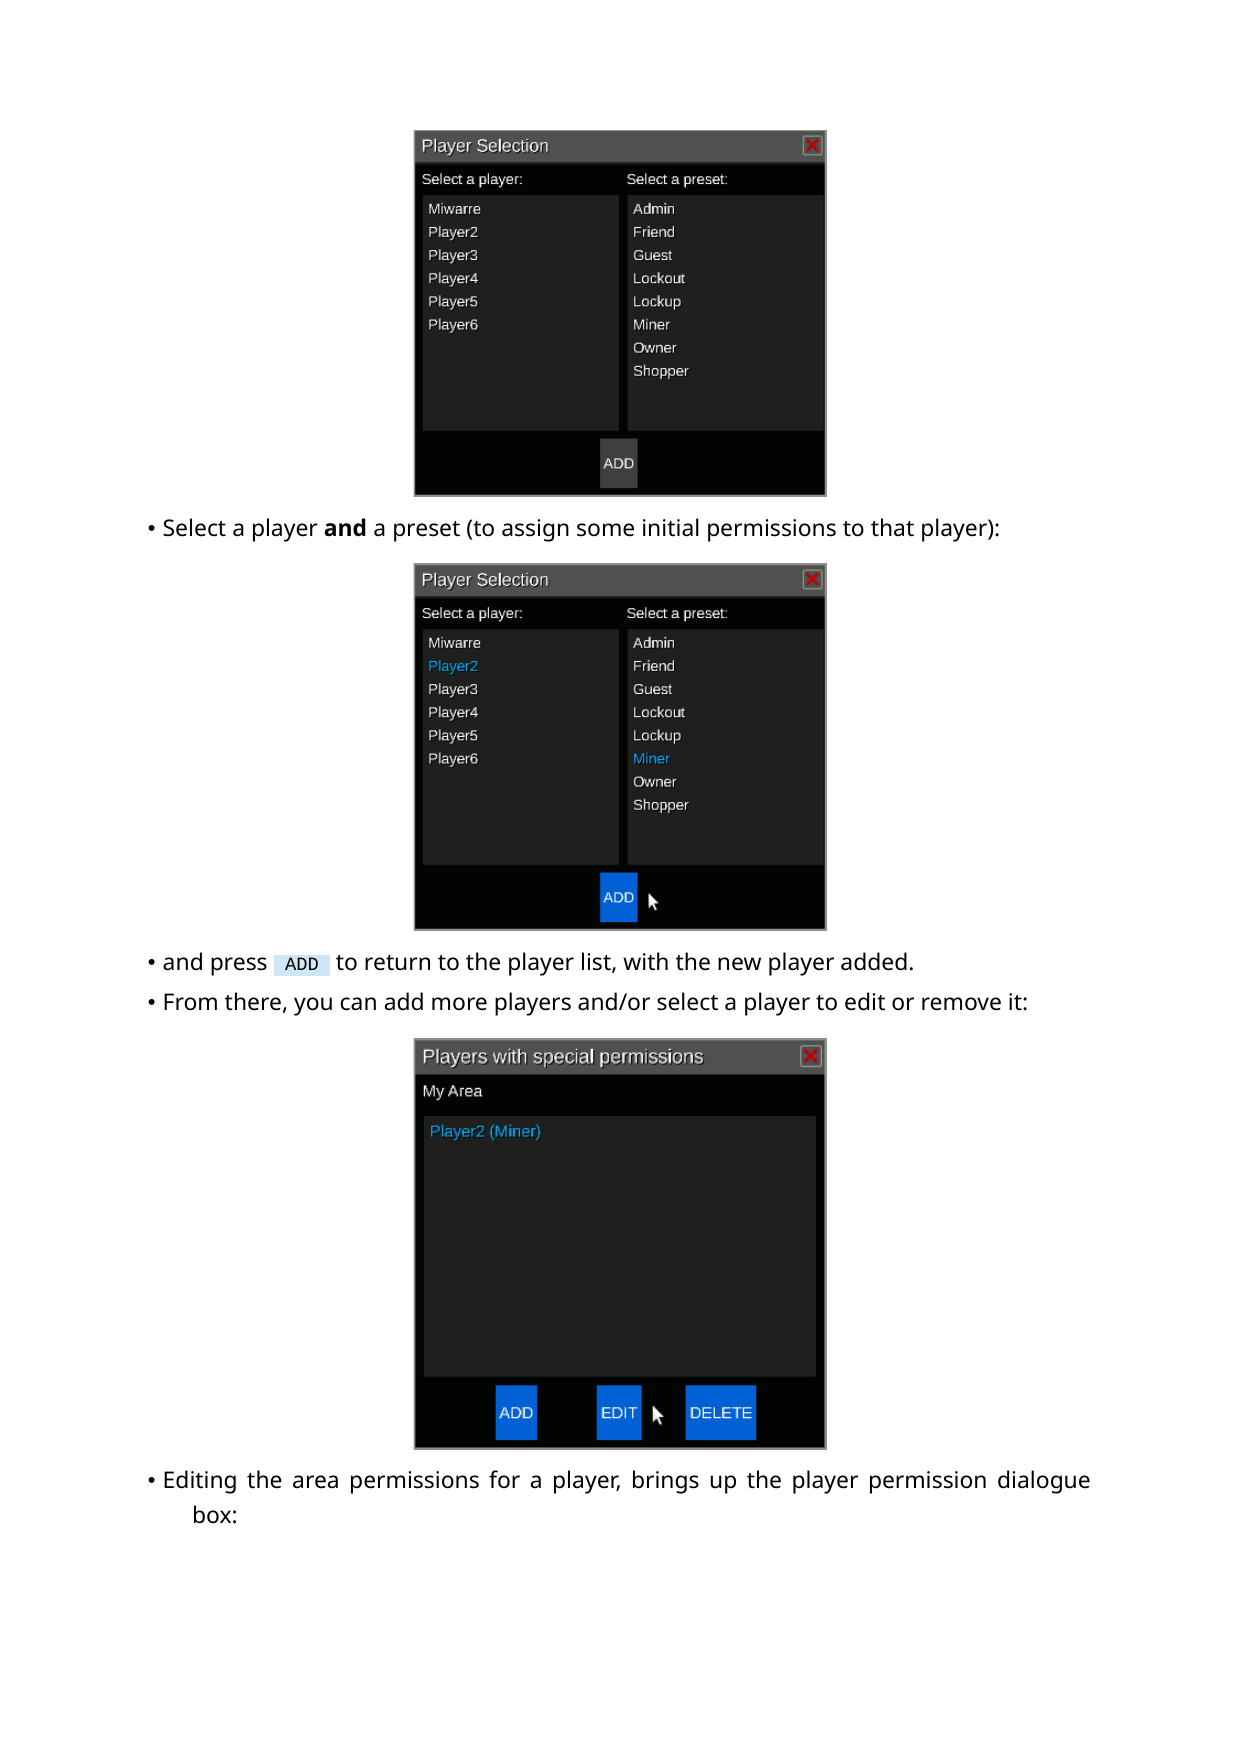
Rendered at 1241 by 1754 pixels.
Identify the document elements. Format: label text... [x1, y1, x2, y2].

picture [413, 130, 827, 497]
list Editing the area permissions for a player, brings up the player permission dialogue box: [148, 1026, 1093, 1530]
picture [413, 563, 827, 931]
list Select a player and a preset (to assign some initial permissions to that player): [148, 118, 1093, 543]
list From there, you can add more players and/or select a player to edit or remove it: [148, 986, 1093, 1017]
picture [413, 1038, 827, 1450]
list and press ADD to return to the player list, with the new player added. [148, 552, 1093, 977]
